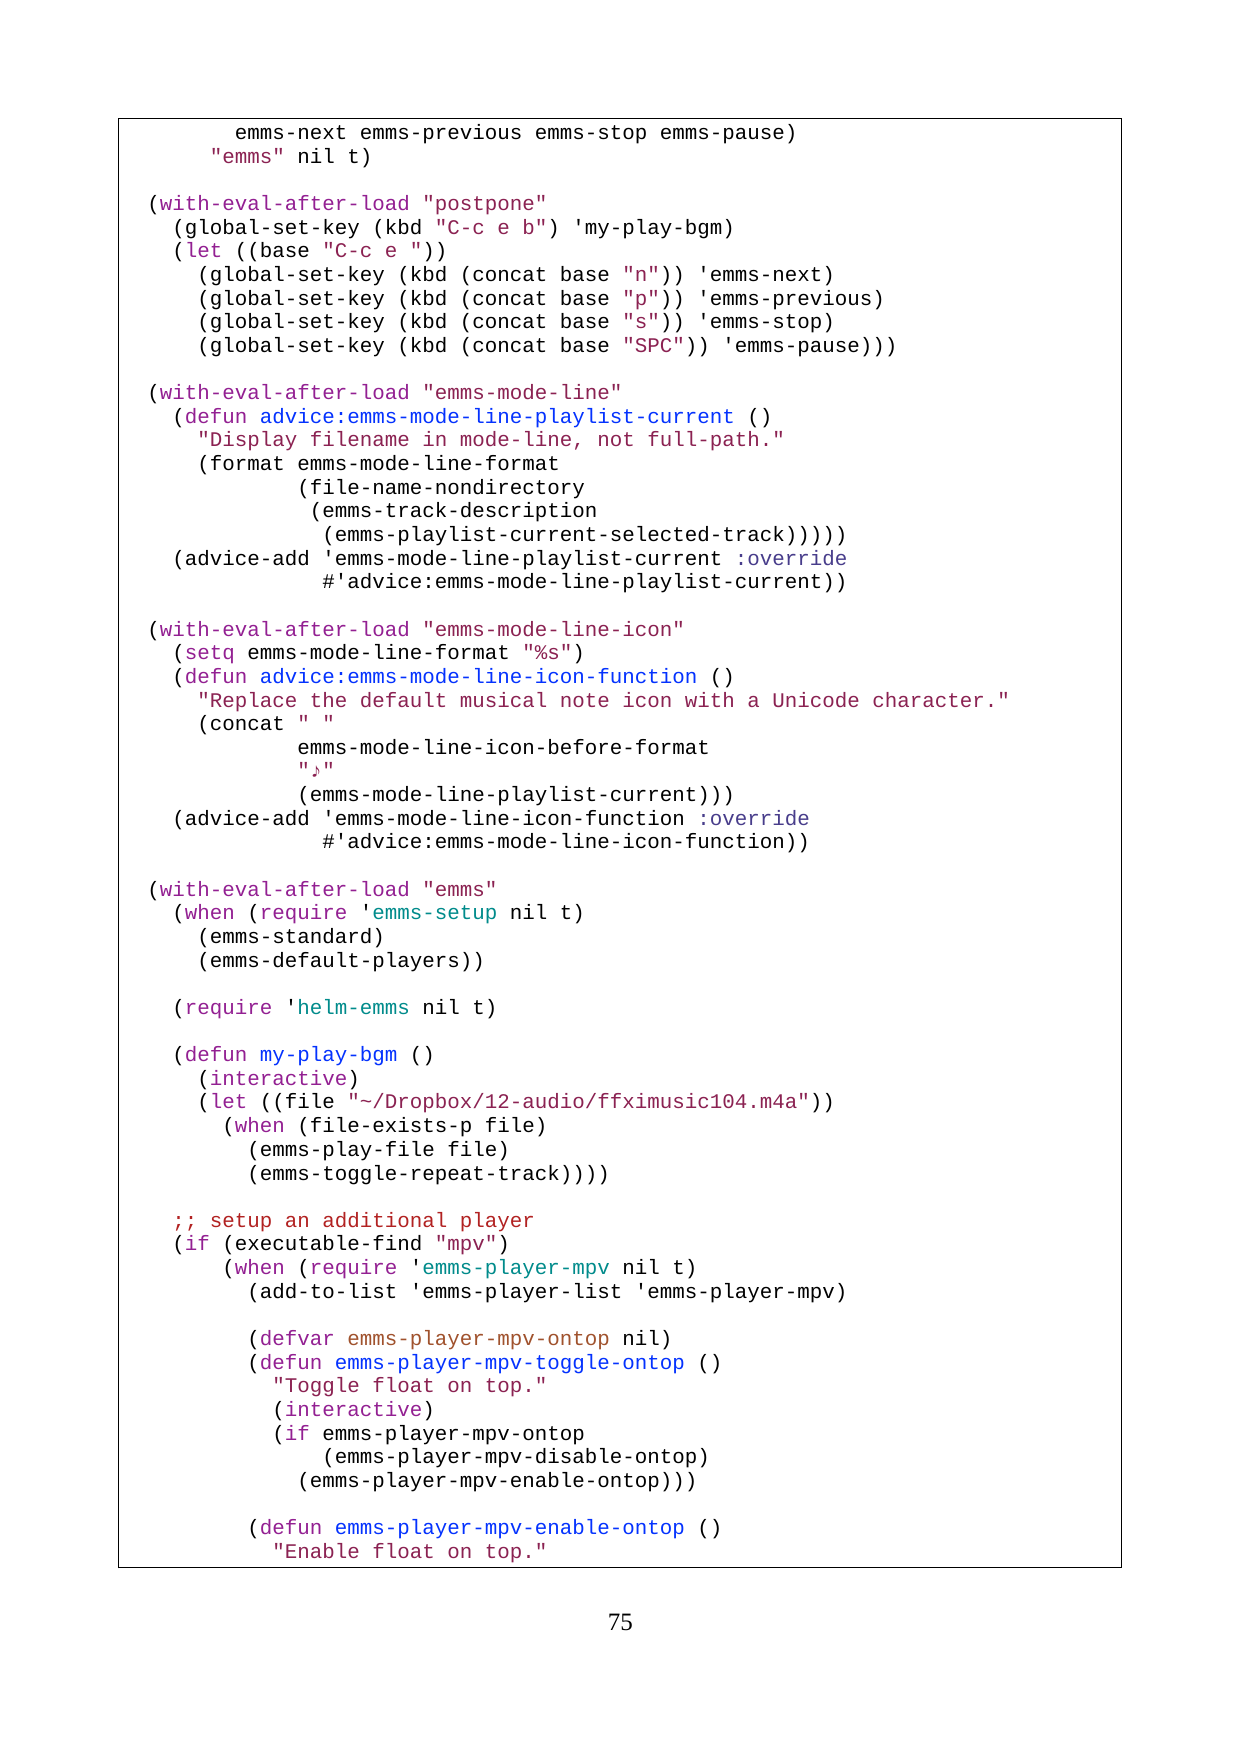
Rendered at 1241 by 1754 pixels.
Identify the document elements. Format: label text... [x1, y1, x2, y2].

text (if emms-player-mpv-ontop [119, 1419, 1121, 1442]
text (emms-default-players)) [119, 946, 1121, 969]
text "Display filename in mode-line, not full-path." [119, 426, 1121, 449]
text (emms-standard) [119, 922, 1121, 946]
text (advice-add 'emms-mode-line-icon-function :override [119, 804, 1121, 827]
text "Replace the default musical note icon with a Unicode character." [119, 686, 1121, 709]
text (emms-player-mpv-enable-ontop))) [119, 1466, 1121, 1489]
text (defun advice:emms-mode-line-playlist-current () [119, 402, 1121, 426]
text (global-set-key (kbd (concat base "n")) 'emms-next) [119, 260, 1121, 284]
text "Toggle float on top." [119, 1371, 1121, 1395]
text (defvar emms-player-mpv-ontop nil) [119, 1324, 1121, 1348]
text (emms-play-file file) [119, 1135, 1121, 1158]
text (defun emms-player-mpv-toggle-ontop () [119, 1348, 1121, 1371]
text (format emms-mode-line-format [119, 449, 1121, 473]
text (global-set-key (kbd "C-c e b") 'my-play-bgm) [119, 213, 1121, 236]
text "♪" [119, 757, 1121, 780]
text (defun my-play-bgm () [119, 1040, 1121, 1064]
text (emms-playlist-current-selected-track))))) [119, 520, 1121, 544]
text (add-to-list 'emms-player-list 'emms-player-mpv) [119, 1277, 1121, 1300]
text (global-set-key (kbd (concat base "p")) 'emms-previous) [119, 284, 1121, 307]
text (when (require 'emms-setup nil t) [119, 898, 1121, 922]
text (when (file-exists-p file) [119, 1111, 1121, 1135]
text (with-eval-after-load "postpone" [119, 189, 1121, 213]
text ;; setup an additional player [119, 1206, 1121, 1229]
text (interactive) [119, 1064, 1121, 1088]
text (with-eval-after-load "emms-mode-line-icon" [119, 615, 1121, 638]
text (emms-track-description [119, 496, 1121, 520]
text (advice-add 'emms-mode-line-playlist-current :override [119, 544, 1121, 567]
text (file-name-nondirectory [119, 473, 1121, 496]
text (global-set-key (kbd (concat base "s")) 'emms-stop) [119, 307, 1121, 331]
text (if (executable-find "mpv") [119, 1229, 1121, 1253]
text (defun emms-player-mpv-enable-ontop () [119, 1513, 1121, 1537]
text (defun advice:emms-mode-line-icon-function () [119, 662, 1121, 686]
text (interactive) [119, 1395, 1121, 1419]
text (emms-player-mpv-disable-ontop) [119, 1442, 1121, 1466]
text emms-next emms-previous emms-stop emms-pause) [119, 119, 1121, 142]
text (let ((base "C-c e ")) [119, 236, 1121, 260]
text "Enable float on top." [119, 1537, 1121, 1567]
text #'advice:emms-mode-line-icon-function)) [119, 827, 1121, 851]
text (emms-mode-line-playlist-current))) [119, 780, 1121, 804]
text emms-mode-line-icon-before-format [119, 733, 1121, 757]
text #'advice:emms-mode-line-playlist-current)) [119, 567, 1121, 591]
text (let ((file "~/Dropbox/12-audio/ffximusic104.m4a")) [119, 1088, 1121, 1111]
text (emms-toggle-repeat-track)))) [119, 1158, 1121, 1182]
text (setq emms-mode-line-format "%s") [119, 638, 1121, 662]
text (require 'helm-emms nil t) [119, 993, 1121, 1017]
text (with-eval-after-load "emms-mode-line" [119, 378, 1121, 402]
text (global-set-key (kbd (concat base "SPC")) 'emms-pause))) [119, 331, 1121, 354]
text (concat " " [119, 709, 1121, 733]
text (with-eval-after-load "emms" [119, 875, 1121, 898]
text "emms" nil t) [119, 142, 1121, 165]
text (when (require 'emms-player-mpv nil t) [119, 1253, 1121, 1277]
